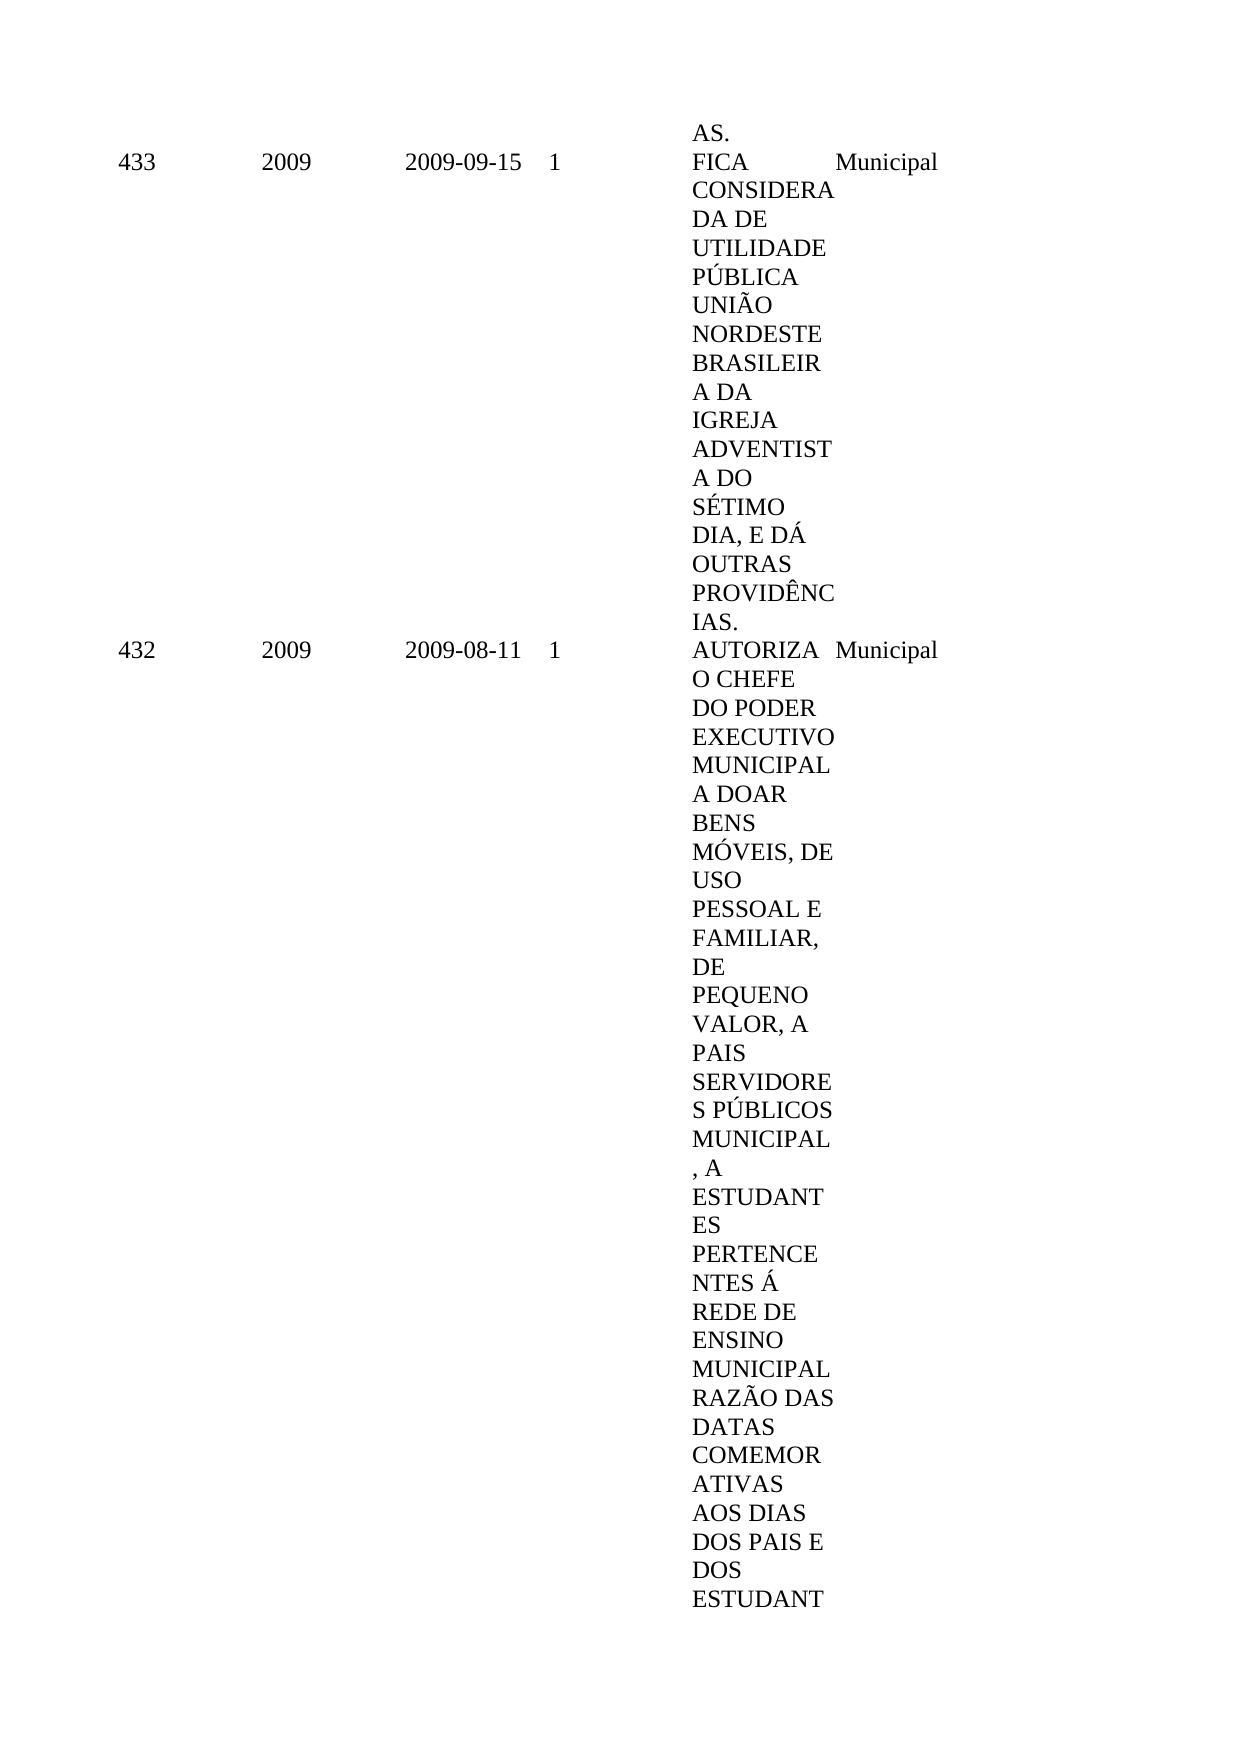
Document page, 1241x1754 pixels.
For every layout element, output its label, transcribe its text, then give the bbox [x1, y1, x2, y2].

table_cell [405, 118, 548, 147]
table_cell [835, 118, 979, 147]
table_cell 433 [118, 147, 261, 636]
table_cell [261, 118, 405, 147]
table_cell 2009-09-15 [405, 147, 548, 636]
table_cell [979, 147, 1122, 636]
table_cell 1 [548, 147, 692, 636]
table_cell 2009 [261, 636, 405, 1613]
table_cell [118, 118, 261, 147]
table_cell 2009 [261, 147, 405, 636]
table_cell [979, 636, 1122, 1613]
table_cell 1 [548, 636, 692, 1613]
table_cell AUTORIZA O CHEFE DO PODER EXECUTIVO MUNICIPAL A DOAR BENS MÓVEIS, DE USO PESSOAL E FAMILIAR, DE PEQUENO VALOR, A PAIS SERVIDORES PÚBLICOS MUNICIPAL, A ESTUDANTES PERTENCENTES Á REDE DE ENSINO MUNICIPAL RAZÃO DAS DATAS COMEMORATIVAS AOS DIAS DOS PAIS E DOS ESTUDANT [692, 636, 835, 1613]
table_cell AS. [692, 118, 835, 147]
table_cell 2009-08-11 [405, 636, 548, 1613]
table_cell [548, 118, 692, 147]
table_cell FICA CONSIDERADA DE UTILIDADE PÚBLICA UNIÃO NORDESTE BRASILEIRA DA IGREJA ADVENTISTA DO SÉTIMO DIA, E DÁ OUTRAS PROVIDÊNCIAS. [692, 147, 835, 636]
table_cell [979, 118, 1122, 147]
table_cell 432 [118, 636, 261, 1613]
table_cell Municipal [835, 636, 979, 1613]
table_cell Municipal [835, 147, 979, 636]
